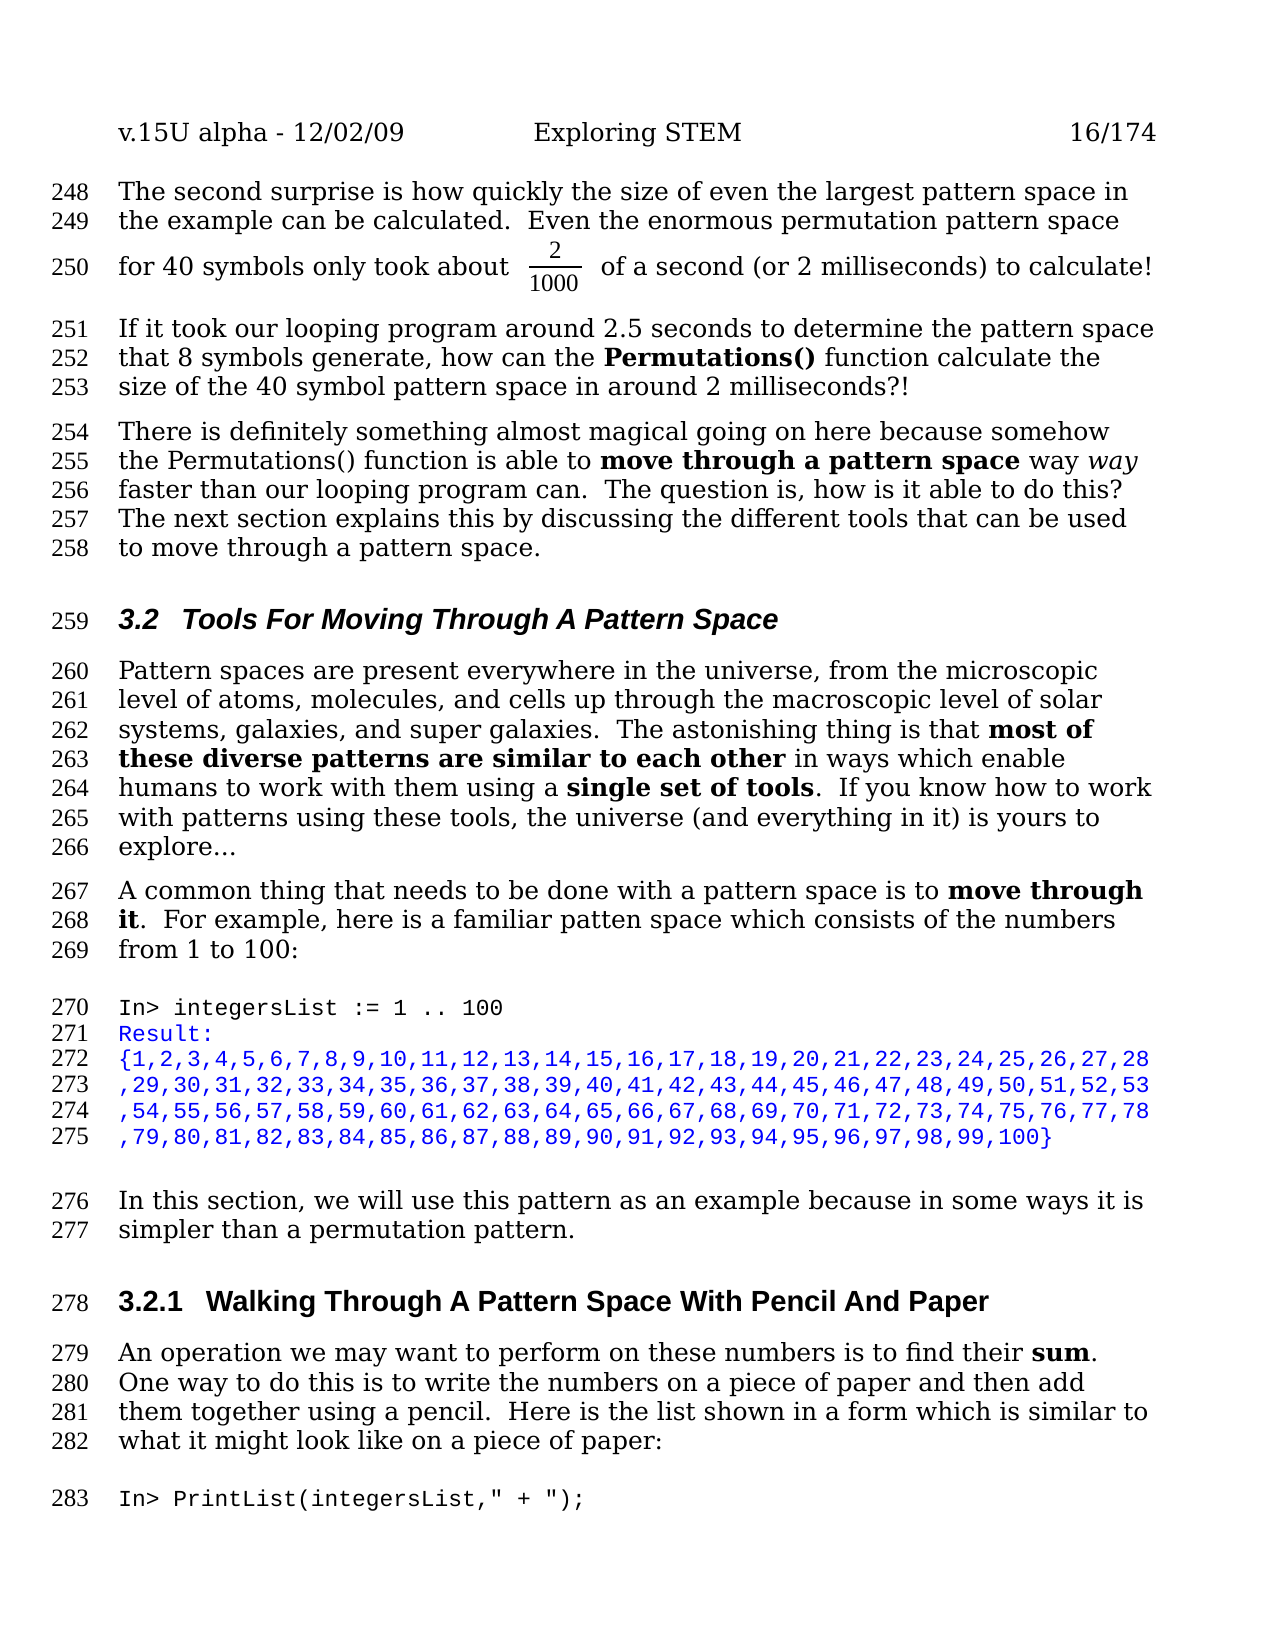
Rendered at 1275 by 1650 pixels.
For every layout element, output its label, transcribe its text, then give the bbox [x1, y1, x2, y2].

text There is definitely something almost magical going on here because somehow the Permutations() function is able to move through a pattern space way way faster than our looping program can. The question is, how is it able to do this? The next section explains this by discussing the different tools that can be used to move through a pattern space. [118, 417, 1157, 563]
text In> PrintList(integersList," + "); [118, 1487, 1157, 1513]
text The second surprise is how quickly the size of even the largest pattern space in the example can be calculated. Even the enormous permutation pattern space for 40 symbols only took aboutof a second (or 2 milliseconds) to calculate! [118, 177, 1157, 299]
text In this section, we will use this pattern as an example because in some ways it is simpler than a permutation pattern. [118, 1186, 1157, 1245]
text Pattern spaces are present everywhere in the universe, from the microscopic level of atoms, molecules, and cells up through the macroscopic level of solar systems, galaxies, and super galaxies. The astonishing thing is that most of these diverse patterns are similar to each other in ways which enable humans to work with them using a single set of tools. If you know how to work with patterns using these tools, the universe (and everything in it) is yours to explore... [118, 656, 1157, 861]
text A common thing that needs to be done with a pattern space is to move through it. For example, here is a familiar patten space which consists of the numbers from 1 to 100: [118, 876, 1157, 964]
text An operation we may want to perform on these numbers is to find their sum. One way to do this is to write the numbers on a piece of paper and then add them together using a pencil. Here is the list shown in a form which is similar to what it might look like on a piece of paper: [118, 1338, 1157, 1455]
subtitle Walking Through A Pattern Space With Pencil And Paper [118, 1284, 1157, 1317]
subtitle Tools For Moving Through A Pattern Space [118, 602, 1157, 635]
text If it took our looping program around 2.5 seconds to determine the pattern space that 8 symbols generate, how can the Permutations() function calculate the size of the 40 symbol pattern space in around 2 milliseconds?! [118, 314, 1157, 402]
text Result: {1,2,3,4,5,6,7,8,9,10,11,12,13,14,15,16,17,18,19,20,21,22,23,24,25,26,27,28,29,30,31,32,33,34,35,36,37,38,39,40,41,42,43,44,45,46,47,48,49,50,51,52,53,54,55,56,57,58,59,60,61,62,63,64,65,66,67,68,69,70,71,72,73,74,75,76,77,78,79,80,81,82,83,84,85,86,87,88,89,90,91,92,93,94,95,96,97,98,99,100} [118, 1022, 1157, 1152]
text In> integersList := 1 .. 100 [118, 996, 1157, 1022]
